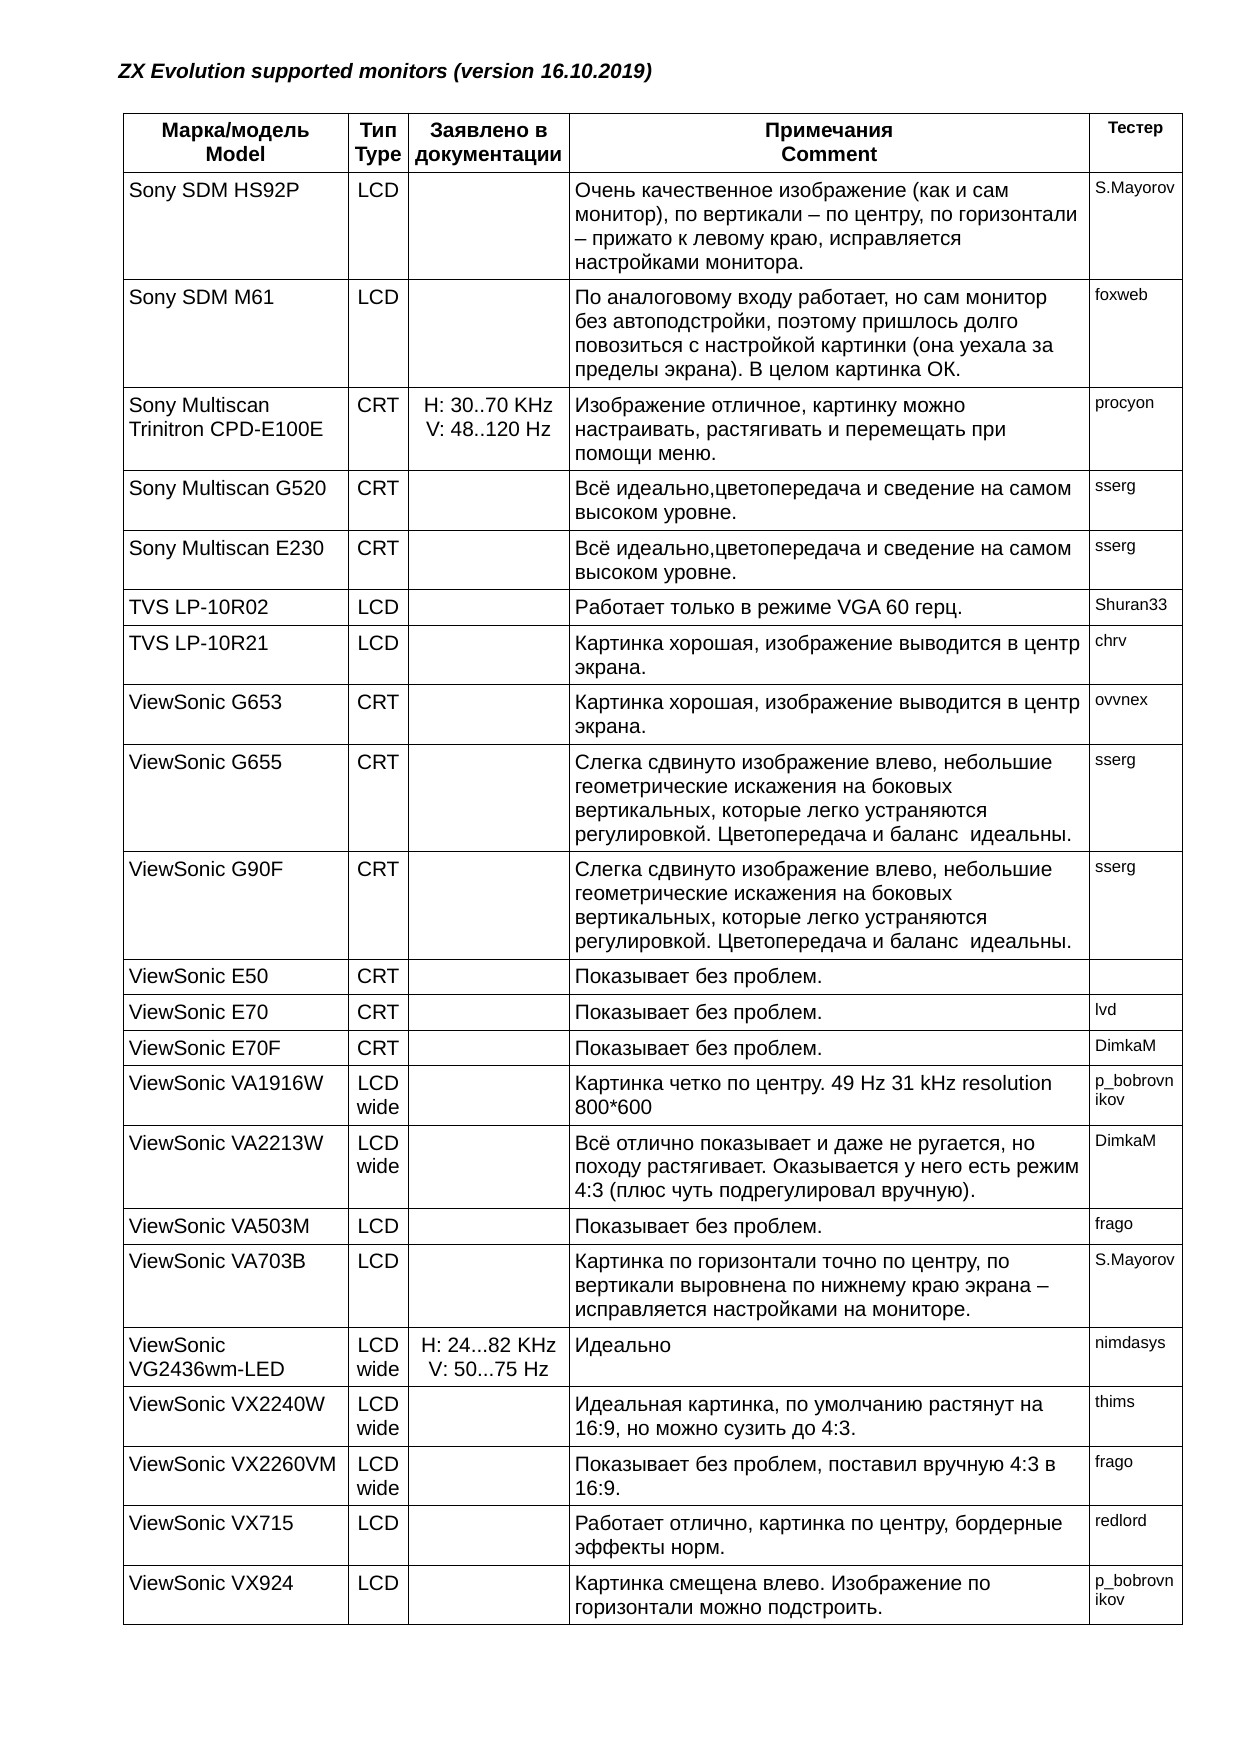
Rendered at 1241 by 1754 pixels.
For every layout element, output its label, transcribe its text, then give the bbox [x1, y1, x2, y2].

table_cell redlord [1090, 1506, 1182, 1565]
table_cell LCD [349, 626, 408, 684]
table_cell p_bobrovnikov [1090, 1566, 1182, 1624]
table_cell ViewSonic E70F [124, 1031, 348, 1065]
table_cell Sony Multiscan Trinitron CPD-E100E [124, 388, 348, 470]
table_header Примечания Comment [570, 114, 1089, 172]
table_cell Очень качественное изображение (как и сам монитор), по вертикали – по центру, по горизонтали – прижато к левому краю, исправляется настройками монитора. [570, 173, 1089, 279]
table_cell ViewSonic VA703B [124, 1245, 348, 1327]
table_cell TVS LP-10R21 [124, 626, 348, 684]
table_cell p_bobrovnikov [1090, 1066, 1182, 1124]
table_cell [409, 1506, 569, 1565]
table_cell [409, 1031, 569, 1065]
table_cell [409, 745, 569, 851]
table_cell [409, 685, 569, 744]
table_cell foxweb [1090, 280, 1182, 387]
table_cell Идеально [570, 1328, 1089, 1386]
table_cell LCD [349, 1506, 408, 1565]
table_cell ovvnex [1090, 685, 1182, 744]
table_cell [409, 626, 569, 684]
table_cell Слегка сдвинуто изображение влево, небольшие геометрические искажения на боковых вертикальных, которые легко устраняются регулировкой. Цветопередача и баланс идеальны. [570, 852, 1089, 958]
table_cell DimkaM [1090, 1031, 1182, 1065]
table_cell Слегка сдвинуто изображение влево, небольшие геометрические искажения на боковых вертикальных, которые легко устраняются регулировкой. Цветопередача и баланс идеальны. [570, 745, 1089, 851]
table_cell [409, 280, 569, 387]
table_cell sserg [1090, 531, 1182, 589]
table_cell Работает отлично, картинка по центру, бордерные эффекты норм. [570, 1506, 1089, 1565]
table_cell CRT [349, 685, 408, 744]
table_cell TVS LP-10R02 [124, 590, 348, 625]
table_cell ViewSonic G653 [124, 685, 348, 744]
table_cell [409, 852, 569, 958]
table_cell ViewSonic VX924 [124, 1566, 348, 1624]
table_cell thims [1090, 1387, 1182, 1446]
table_cell ViewSonic VX715 [124, 1506, 348, 1565]
table_cell frago [1090, 1447, 1182, 1505]
table_cell ViewSonic VX2240W [124, 1387, 348, 1446]
table_cell Работает только в режиме VGA 60 герц. [570, 590, 1089, 625]
table_cell LCD wide [349, 1328, 408, 1386]
table_cell ViewSonic VA1916W [124, 1066, 348, 1124]
table_cell CRT [349, 471, 408, 530]
table_cell Всё идеально,цветопередача и сведение на самом высоком уровне. [570, 531, 1089, 589]
table_cell [409, 173, 569, 279]
table_cell Картинка четко по центру. 49 Hz 31 kHz resolution 800*600 [570, 1066, 1089, 1124]
table_cell ViewSonic VA503M [124, 1209, 348, 1243]
table_cell ViewSonic E70 [124, 995, 348, 1029]
table_cell H: 30..70 KHz V: 48..120 Hz [409, 388, 569, 470]
table_cell LCD wide [349, 1387, 408, 1446]
table_cell DimkaM [1090, 1126, 1182, 1208]
table_cell Sony Multiscan E230 [124, 531, 348, 589]
table_cell ViewSonic G655 [124, 745, 348, 851]
table_cell chrv [1090, 626, 1182, 684]
table_cell Показывает без проблем, поставил вручную 4:3 в 16:9. [570, 1447, 1089, 1505]
table_cell LCD [349, 590, 408, 625]
table_cell Показывает без проблем. [570, 1031, 1089, 1065]
table_cell CRT [349, 852, 408, 958]
table_cell LCD [349, 1245, 408, 1327]
table_header Заявлено в документации [409, 114, 569, 172]
table_header Марка/модель Model [124, 114, 348, 172]
table_cell CRT [349, 960, 408, 994]
table_cell Всё идеально,цветопередача и сведение на самом высоком уровне. [570, 471, 1089, 530]
table_cell Картинка хорошая, изображение выводится в центр экрана. [570, 626, 1089, 684]
table_cell Идеальная картинка, по умолчанию растянут на 16:9, но можно сузить до 4:3. [570, 1387, 1089, 1446]
table_cell Sony Multiscan G520 [124, 471, 348, 530]
table_cell Показывает без проблем. [570, 995, 1089, 1029]
table_cell [409, 471, 569, 530]
table_cell ViewSonic G90F [124, 852, 348, 958]
table_cell Картинка смещена влево. Изображение по горизонтали можно подстроить. [570, 1566, 1089, 1624]
table_cell CRT [349, 1031, 408, 1065]
table_cell [409, 590, 569, 625]
table_cell LCD wide [349, 1066, 408, 1124]
table_cell S.Mayorov [1090, 173, 1182, 279]
table_cell [409, 1066, 569, 1124]
table_cell LCD [349, 1209, 408, 1243]
table_cell ViewSonic VG2436wm-LED [124, 1328, 348, 1386]
table_cell frago [1090, 1209, 1182, 1243]
table_cell sserg [1090, 745, 1182, 851]
table_header Тип Type [349, 114, 408, 172]
table_cell [409, 960, 569, 994]
table_cell По аналоговому входу работает, но сам монитор без автоподстройки, поэтому пришлось долго повозиться с настройкой картинки (она уехала за пределы экрана). В целом картинка ОК. [570, 280, 1089, 387]
table_cell LCD [349, 280, 408, 387]
table_cell [409, 1209, 569, 1243]
table_cell LCD [349, 1566, 408, 1624]
table_cell Shuran33 [1090, 590, 1182, 625]
table_cell Показывает без проблем. [570, 1209, 1089, 1243]
table_cell LCD [349, 173, 408, 279]
table_cell ViewSonic VA2213W [124, 1126, 348, 1208]
table_cell CRT [349, 531, 408, 589]
table_cell CRT [349, 388, 408, 470]
table_cell H: 24...82 KHz V: 50...75 Hz [409, 1328, 569, 1386]
table_cell [409, 1387, 569, 1446]
table_cell LCD wide [349, 1126, 408, 1208]
table_cell Sony SDM HS92P [124, 173, 348, 279]
table_cell sserg [1090, 471, 1182, 530]
table_cell Картинка по горизонтали точно по центру, по вертикали выровнена по нижнему краю экрана – исправляется настройками на мониторе. [570, 1245, 1089, 1327]
table_cell sserg [1090, 852, 1182, 958]
table_cell ViewSonic VX2260VM [124, 1447, 348, 1505]
table_cell S.Mayorov [1090, 1245, 1182, 1327]
table_cell lvd [1090, 995, 1182, 1029]
table_cell Картинка хорошая, изображение выводится в центр экрана. [570, 685, 1089, 744]
table_cell Всё отлично показывает и даже не ругается, но походу растягивает. Оказывается у него есть режим 4:3 (плюс чуть подрегулировал вручную). [570, 1126, 1089, 1208]
table_cell [409, 1245, 569, 1327]
table_cell ViewSonic E50 [124, 960, 348, 994]
table_cell CRT [349, 745, 408, 851]
table_cell [409, 995, 569, 1029]
table_cell [409, 1447, 569, 1505]
table_cell nimdasys [1090, 1328, 1182, 1386]
table_cell [409, 1566, 569, 1624]
table_cell [1090, 960, 1182, 994]
table_cell [409, 1126, 569, 1208]
table_cell [409, 531, 569, 589]
table_cell Изображение отличное, картинку можно настраивать, растягивать и перемещать при помощи меню. [570, 388, 1089, 470]
table_cell Sony SDM M61 [124, 280, 348, 387]
table_cell LCD wide [349, 1447, 408, 1505]
table_cell Показывает без проблем. [570, 960, 1089, 994]
table_cell procyon [1090, 388, 1182, 470]
table_header Тестер [1090, 114, 1182, 172]
table_cell CRT [349, 995, 408, 1029]
